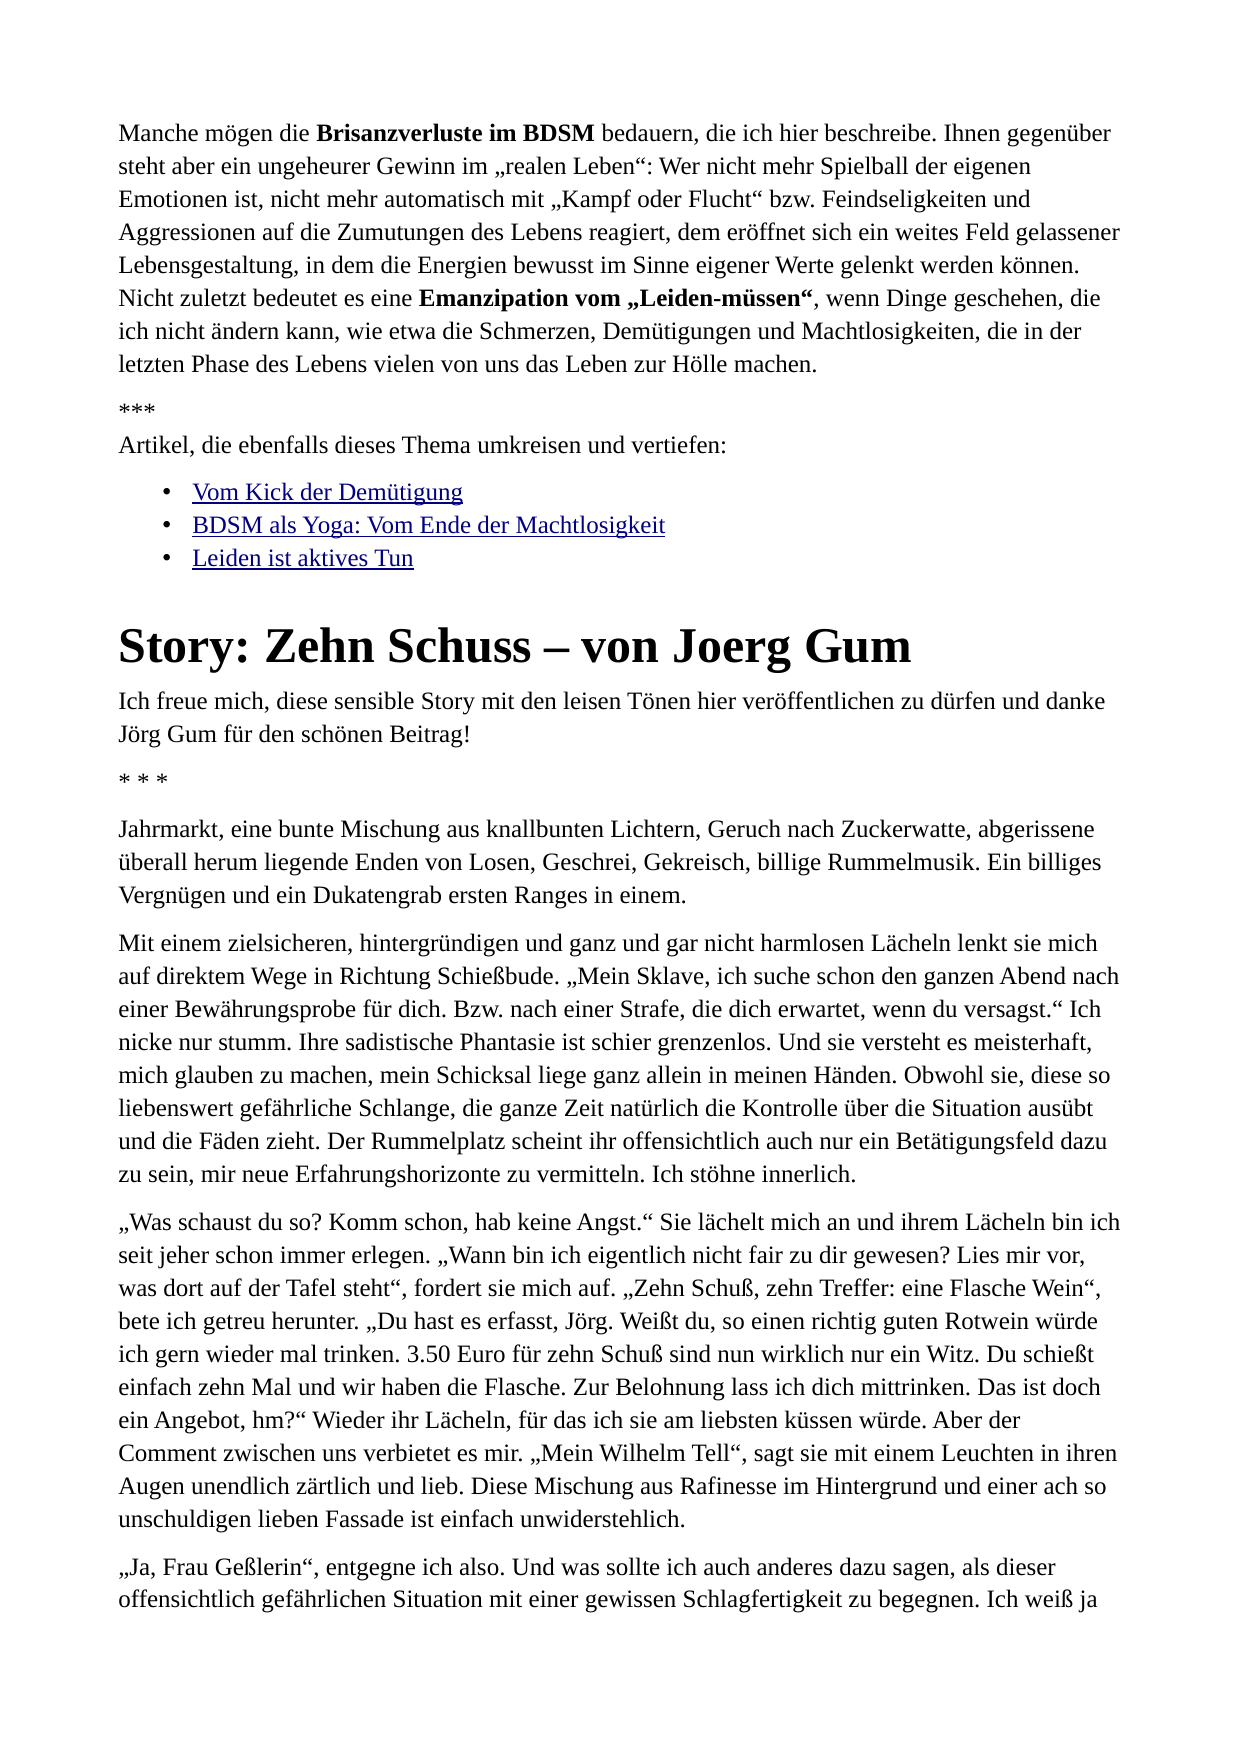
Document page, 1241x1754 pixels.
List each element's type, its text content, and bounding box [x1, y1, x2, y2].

text *** Artikel, die ebenfalls dieses Thema umkreisen und vertiefen: [118, 397, 1122, 459]
text Mit einem zielsicheren, hintergründigen und ganz und gar nicht harmlosen Lächeln lenkt sie mich auf direktem Wege in Richtung Schießbude. „Mein Sklave, ich suche schon den ganzen Abend nach einer Bewährungsprobe für dich. Bzw. nach einer Strafe, die dich erwartet, wenn du versagst.“ Ich nicke nur stumm. Ihre sadistische Phantasie ist schier grenzenlos. Und sie versteht es meisterhaft, mich glauben zu machen, mein Schicksal liege ganz allein in meinen Händen. Obwohl sie, diese so liebenswert gefährliche Schlange, die ganze Zeit natürlich die Kontrolle über die Situation ausübt und die Fäden zieht. Der Rummelplatz scheint ihr offensichtlich auch nur ein Betätigungsfeld dazu zu sein, mir neue Erfahrungshorizonte zu vermitteln. Ich stöhne innerlich. [118, 928, 1122, 1188]
list Leiden ist aktives Tun [162, 543, 1122, 572]
text Manche mögen die Brisanzverluste im BDSM bedauern, die ich hier beschreibe. Ihnen gegenüber steht aber ein ungeheurer Gewinn im „realen Leben“: Wer nicht mehr Spielball der eigenen Emotionen ist, nicht mehr automatisch mit „Kampf oder Flucht“ bzw. Feindseligkeiten und Aggressionen auf die Zumutungen des Lebens reagiert, dem eröffnet sich ein weites Feld gelassener Lebensgestaltung, in dem die Energien bewusst im Sinne eigener Werte gelenkt werden können. Nicht zuletzt bedeutet es eine Emanzipation vom „Leiden-müssen“, wenn Dinge geschehen, die ich nicht ändern kann, wie etwa die Schmerzen, Demütigungen und Machtlosigkeiten, die in der letzten Phase des Lebens vielen von uns das Leben zur Hölle machen. [118, 118, 1122, 378]
text Jahrmarkt, eine bunte Mischung aus knallbunten Lichtern, Geruch nach Zuckerwatte, abgerissene überall herum liegende Enden von Losen, Geschrei, Gekreisch, billige Rummelmusik. Ein billiges Vergnügen und ein Dukatengrab ersten Ranges in einem. [118, 814, 1122, 909]
text Ich freue mich, diese sensible Story mit den leisen Tönen hier veröffentlichen zu dürfen und danke Jörg Gum für den schönen Beitrag! [118, 686, 1122, 748]
list BDSM als Yoga: Vom Ende der Machtlosigkeit [162, 511, 1122, 539]
list Vom Kick der Demütigung [162, 477, 1122, 506]
text * * * [118, 767, 1122, 796]
subtitle Story: Zehn Schuss – von Joerg Gum [118, 616, 1122, 674]
text „Ja, Frau Geßlerin“, entgegne ich also. Und was sollte ich auch anderes dazu sagen, als dieser offensichtlich gefährlichen Situation mit einer gewissen Schlagfertigkeit zu begegnen. Ich weiß ja [118, 1552, 1122, 1613]
text „Was schaust du so? Komm schon, hab keine Angst.“ Sie lächelt mich an und ihrem Lächeln bin ich seit jeher schon immer erlegen. „Wann bin ich eigentlich nicht fair zu dir gewesen? Lies mir vor, was dort auf der Tafel steht“, fordert sie mich auf. „Zehn Schuß, zehn Treffer: eine Flasche Wein“, bete ich getreu herunter. „Du hast es erfasst, Jörg. Weißt du, so einen richtig guten Rotwein würde ich gern wieder mal trinken. 3.50 Euro für zehn Schuß sind nun wirklich nur ein Witz. Du schießt einfach zehn Mal und wir haben die Flasche. Zur Belohnung lass ich dich mittrinken. Das ist doch ein Angebot, hm?“ Wieder ihr Lächeln, für das ich sie am liebsten küssen würde. Aber der Comment zwischen uns verbietet es mir. „Mein Wilhelm Tell“, sagt sie mit einem Leuchten in ihren Augen unendlich zärtlich und lieb. Diese Mischung aus Rafinesse im Hintergrund und einer ach so unschuldigen lieben Fassade ist einfach unwiderstehlich. [118, 1207, 1122, 1533]
